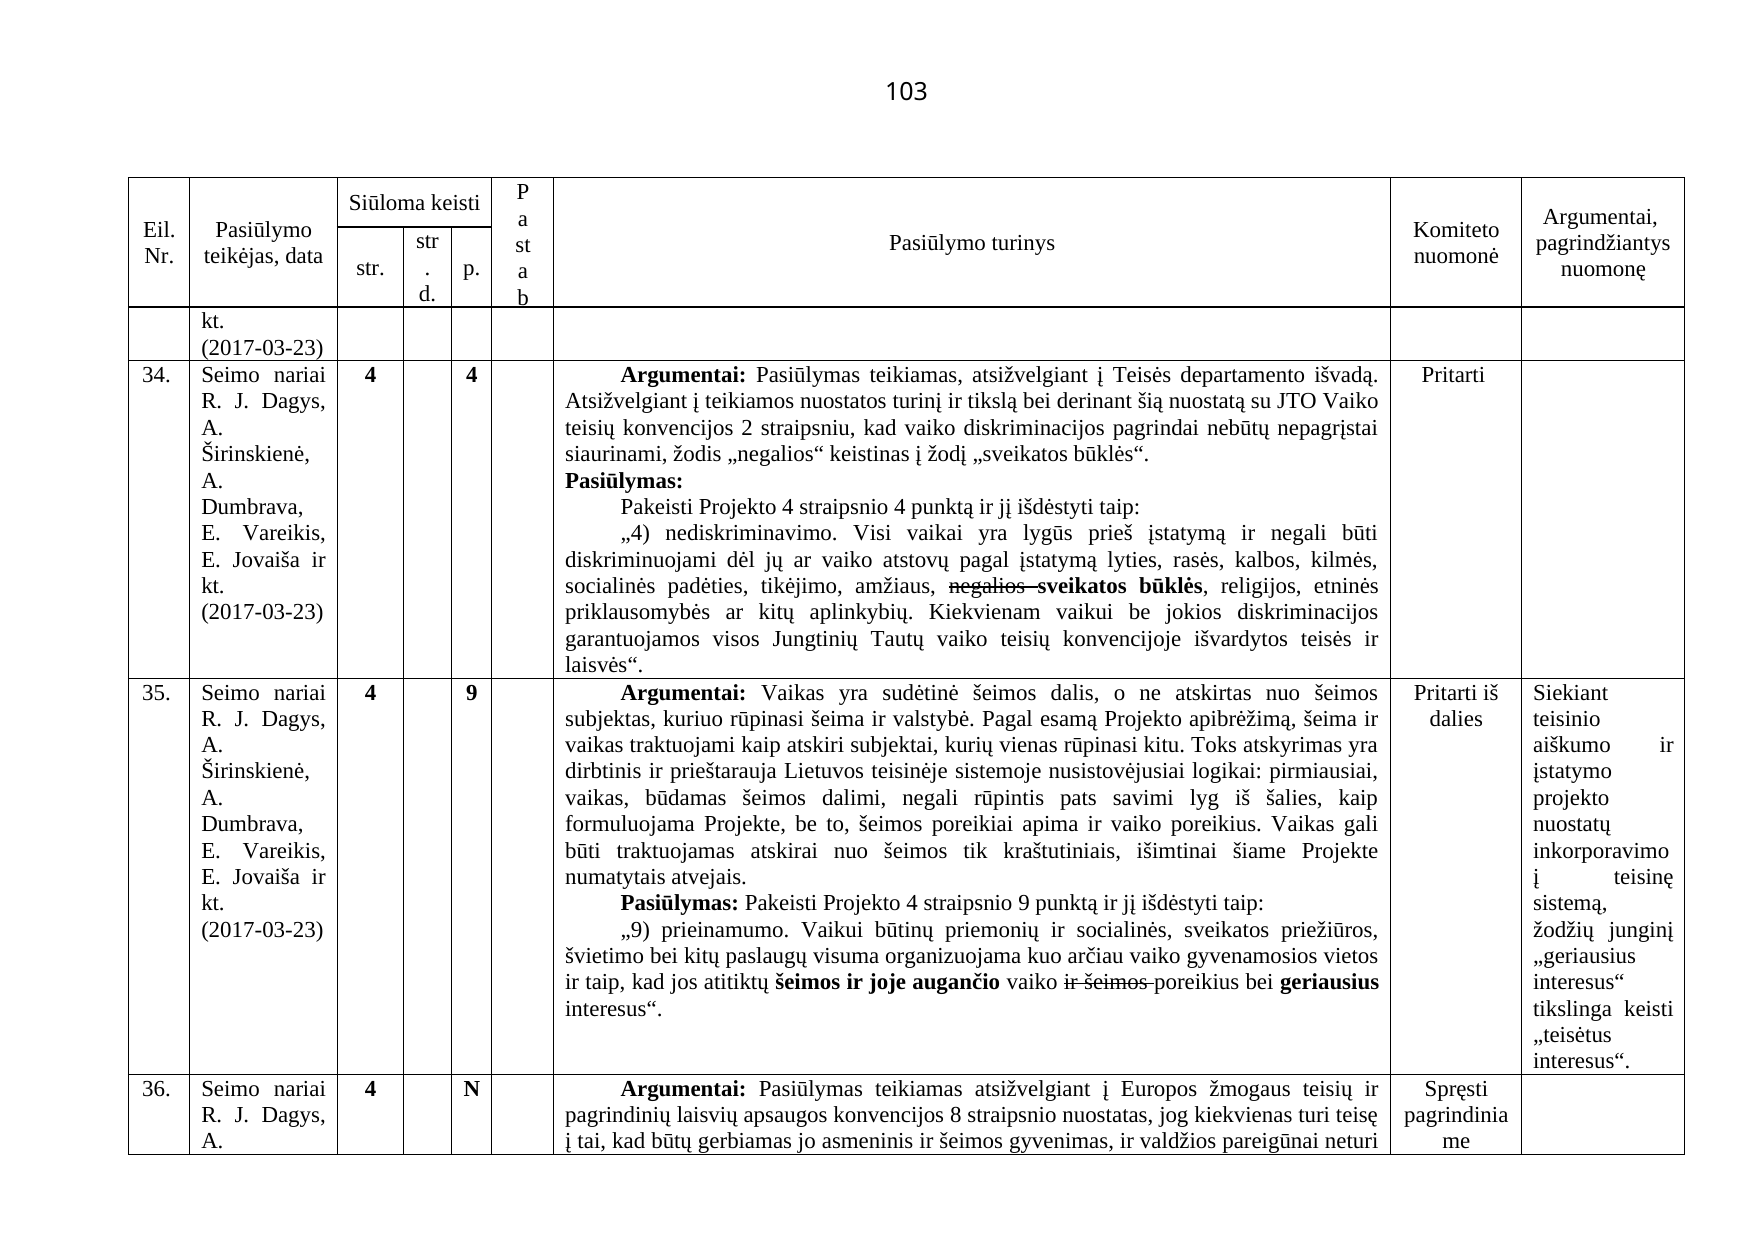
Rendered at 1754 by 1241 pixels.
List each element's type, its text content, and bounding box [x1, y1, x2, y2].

table_cell [404, 1075, 451, 1154]
table_cell Seimo nariai R. J. Dagys, A. [190, 1075, 337, 1154]
table_cell 4 [338, 679, 403, 1074]
table_cell [404, 679, 451, 1074]
table_cell Siekiant teisinio aiškumo ir įstatymo projekto nuostatų inkorporavimo į teisinę sistemą, žodžių junginį „geriausius interesus“ tikslinga keisti „teisėtus interesus“. [1522, 679, 1684, 1074]
table_header Pastabos [492, 178, 553, 306]
table_cell 36. [129, 1075, 189, 1154]
table_cell str. d. [404, 228, 451, 306]
table_header Pasiūlymo turinys [554, 178, 1390, 306]
table_cell 9 [452, 679, 491, 1074]
table_cell [338, 308, 403, 360]
table_cell [404, 308, 451, 360]
table_cell [1391, 308, 1521, 360]
table_cell [492, 361, 553, 677]
table_cell p. [452, 228, 491, 306]
table_cell 4 [452, 361, 491, 677]
table_cell str. [338, 228, 403, 306]
table_cell 4 [338, 1075, 403, 1154]
table_header Komiteto nuomonė [1391, 178, 1521, 306]
table_cell Pritarti iš dalies [1391, 679, 1521, 1074]
table_cell [492, 679, 553, 1074]
table_cell Spręsti pagrindiniame [1391, 1075, 1521, 1154]
table_cell Argumentai: Vaikas yra sudėtinė šeimos dalis, o ne atskirtas nuo šeimos subjektas, kuriuo rūpinasi šeima ir valstybė. Pagal esamą Projekto apibrėžimą, šeima ir vaikas traktuojami kaip atskiri subjektai, kurių vienas rūpinasi kitu. Toks atskyrimas yra dirbtinis ir prieštarauja Lietuvos teisinėje sistemoje nusistovėjusiai logikai: pirmiausiai, vaikas, būdamas šeimos dalimi, negali rūpintis pats savimi lyg iš šalies, kaip formuluojama Projekte, be to, šeimos poreikiai apima ir vaiko poreikius. Vaikas gali būti traktuojamas atskirai nuo šeimos tik kraštutiniais, išimtinai šiame Projekte numatytais atvejais. Pasiūlymas: Pakeisti Projekto 4 straipsnio 9 punktą ir jį išdėstyti taip: „9) prieinamumo. Vaikui būtinų priemonių ir socialinės, sveikatos priežiūros, švietimo bei kitų paslaugų visuma organizuojama kuo arčiau vaiko gyvenamosios vietos ir taip, kad jos atitiktų šeimos ir joje augančio vaiko ir šeimos poreikius bei geriausius interesus“. [554, 679, 1390, 1074]
table_cell [1522, 1075, 1684, 1154]
table_cell [404, 361, 451, 677]
table_cell [492, 1075, 553, 1154]
table_cell 35. [129, 679, 189, 1074]
table_header Eil. Nr. [129, 178, 189, 306]
table_cell [492, 308, 553, 360]
table_cell Argumentai: Pasiūlymas teikiamas, atsižvelgiant į Teisės departamento išvadą. Atsižvelgiant į teikiamos nuostatos turinį ir tikslą bei derinant šią nuostatą su JTO Vaiko teisių konvencijos 2 straipsniu, kad vaiko diskriminacijos pagrindai nebūtų nepagrįstai siaurinami, žodis „negalios“ keistinas į žodį „sveikatos būklės“. Pasiūlymas: Pakeisti Projekto 4 straipsnio 4 punktą ir jį išdėstyti taip: „4) nediskriminavimo. Visi vaikai yra lygūs prieš įstatymą ir negali būti diskriminuojami dėl jų ar vaiko atstovų pagal įstatymą lyties, rasės, kalbos, kilmės, socialinės padėties, tikėjimo, amžiaus, negalios sveikatos būklės, religijos, etninės priklausomybės ar kitų aplinkybių. Kiekvienam vaikui be jokios diskriminacijos garantuojamos visos Jungtinių Tautų vaiko teisių konvencijoje išvardytos teisės ir laisvės“. [554, 361, 1390, 677]
table_header Argumentai, pagrindžiantys nuomonę [1522, 178, 1684, 306]
table_cell kt. (2017-03-23) [190, 308, 337, 360]
table_cell N [452, 1075, 491, 1154]
table_cell Seimo nariai R. J. Dagys, A. Širinskienė, A. Dumbrava, E. Vareikis, E. Jovaiša ir kt. (2017-03-23) [190, 679, 337, 1074]
table_cell 34. [129, 361, 189, 677]
table_cell [129, 308, 189, 360]
table_header Siūloma keisti [338, 178, 491, 226]
table_cell [1522, 361, 1684, 677]
table_cell [452, 308, 491, 360]
table_cell Seimo nariai R. J. Dagys, A. Širinskienė, A. Dumbrava, E. Vareikis, E. Jovaiša ir kt. (2017-03-23) [190, 361, 337, 677]
table_cell Argumentai: Pasiūlymas teikiamas atsižvelgiant į Europos žmogaus teisių ir pagrindinių laisvių apsaugos konvencijos 8 straipsnio nuostatas, jog kiekvienas turi teisę į tai, kad būtų gerbiamas jo asmeninis ir šeimos gyvenimas, ir valdžios pareigūnai neturi [554, 1075, 1390, 1154]
table_cell [1522, 308, 1684, 360]
table_cell 4 [338, 361, 403, 677]
table_cell [554, 308, 1390, 360]
table_header Pasiūlymo teikėjas, data [190, 178, 337, 306]
table_cell Pritarti [1391, 361, 1521, 677]
